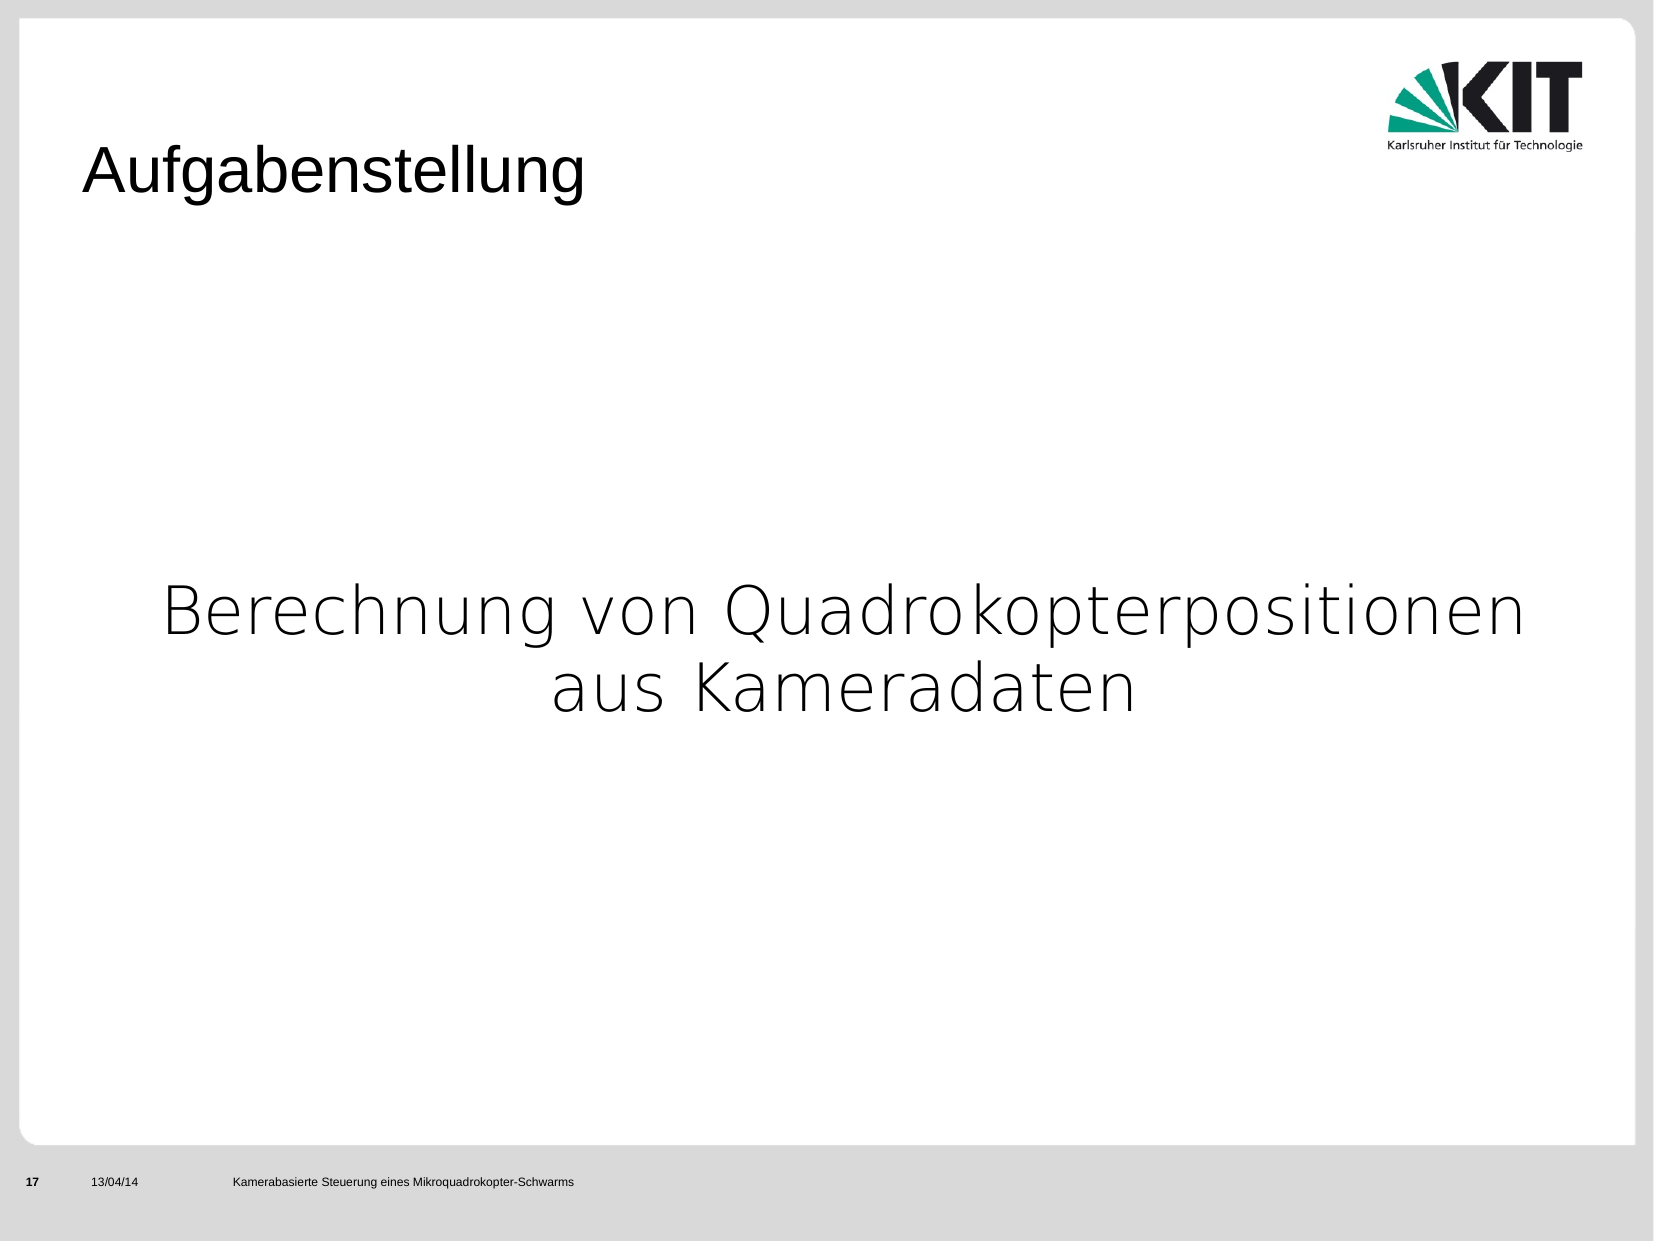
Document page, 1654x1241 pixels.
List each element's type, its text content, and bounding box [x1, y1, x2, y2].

picture [0, 0, 1654, 1241]
title Aufgabenstellung [82, 49, 1571, 257]
subtitle Berechnung von Quadrokopterpositionen aus Kameradaten [82, 290, 1571, 1010]
